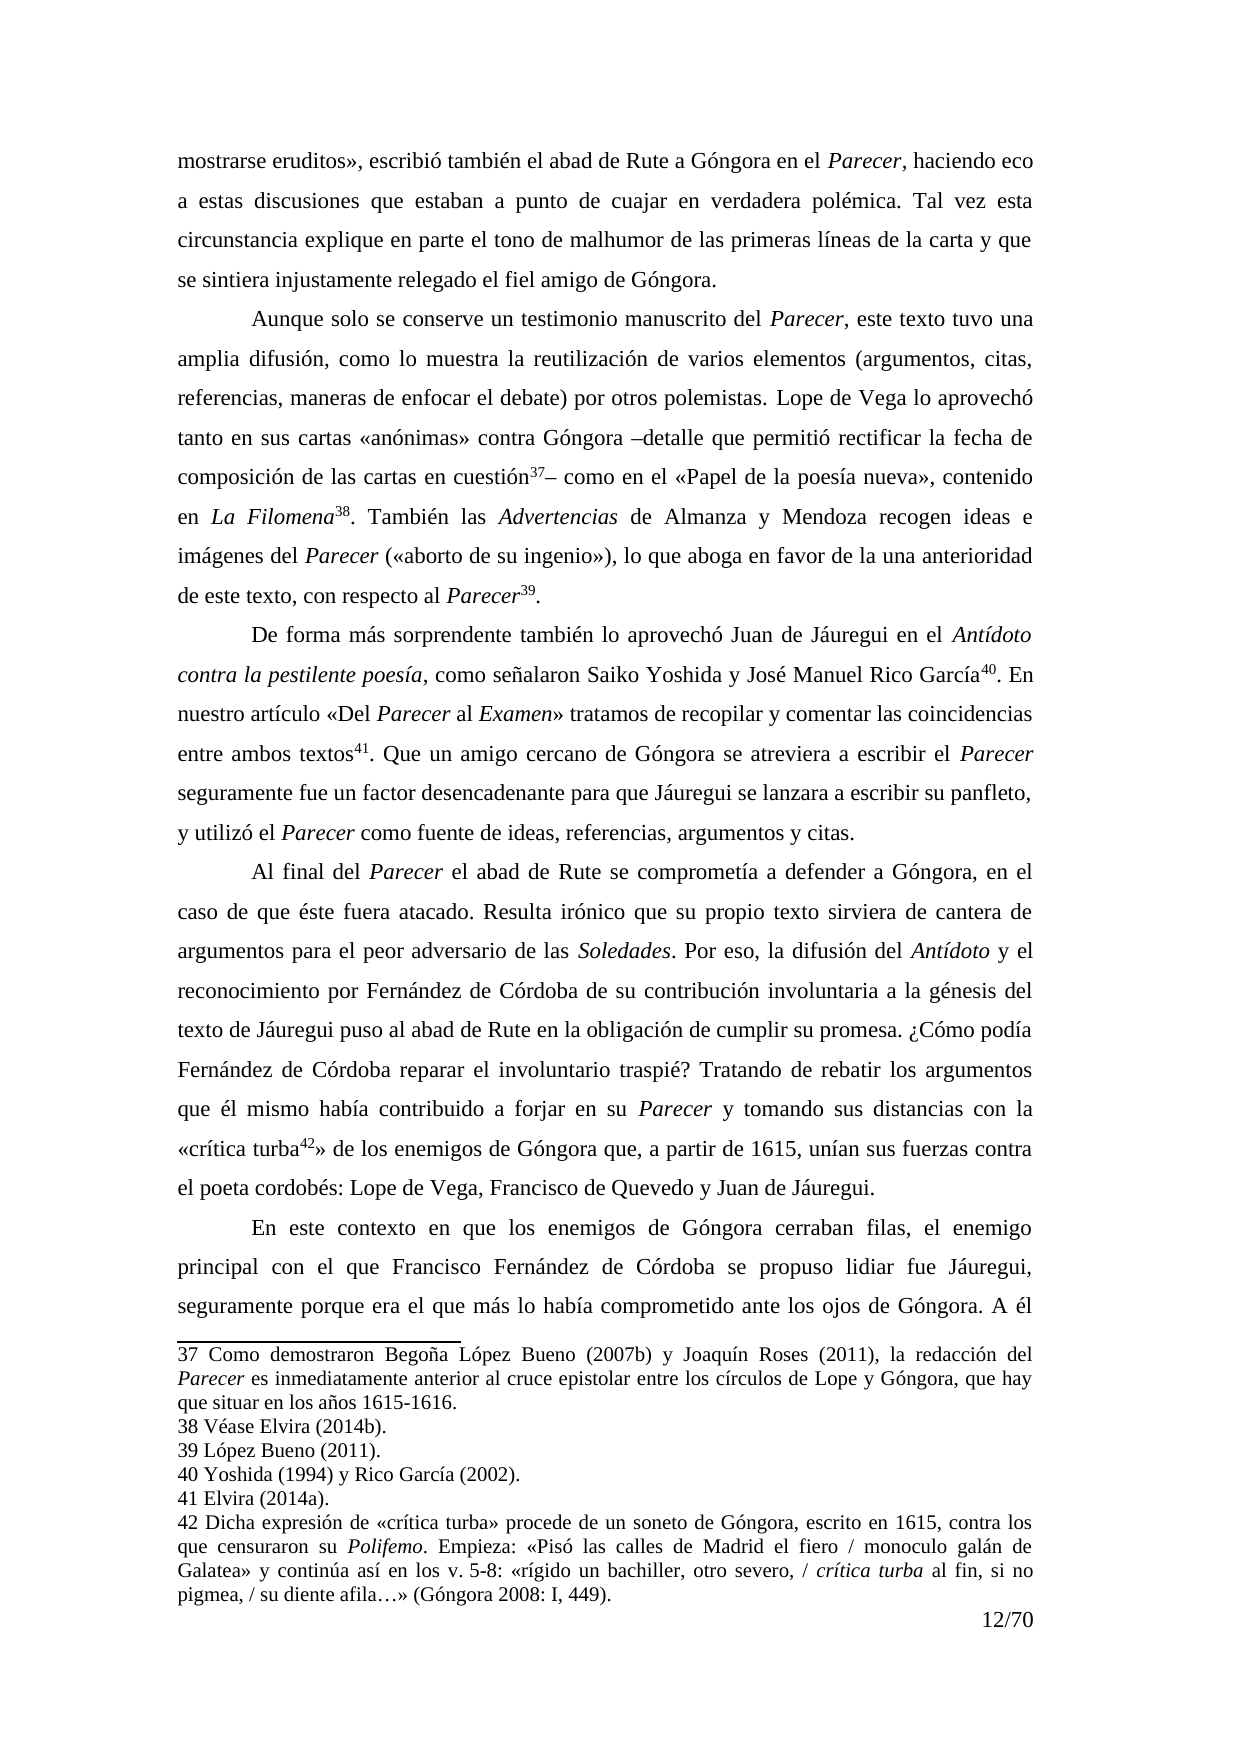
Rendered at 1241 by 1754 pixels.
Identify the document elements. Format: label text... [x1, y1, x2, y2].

text En este contexto en que los enemigos de Góngora cerraban filas, el enemigo principal con el que Francisco Fernández de Córdoba se propuso lidiar fue Jáuregui, seguramente porque era el que más lo había comprometido ante los ojos de Góngora. A él [177, 1213, 1034, 1319]
text mostrarse eruditos», escribió también el abad de Rute a Góngora en el Parecer, haciendo eco a estas discusiones que estaban a punto de cuajar en verdadera polémica. Tal vez esta circunstancia explique en parte el tono de malhumor de las primeras líneas de la carta y que se sintiera injustamente relegado el fiel amigo de Góngora. [177, 148, 1034, 292]
text Yoshida (1994) y Rico García (2002). [177, 1462, 1034, 1486]
text Elvira (2014a). [177, 1486, 1034, 1510]
text Al final del Parecer el abad de Rute se comprometía a defender a Góngora, en el caso de que éste fuera atacado. Resulta irónico que su propio texto sirviera de cantera de argumentos para el peor adversario de las Soledades. Por eso, la difusión del Antídoto y el reconocimiento por Fernández de Córdoba de su contribución involuntaria a la génesis del texto de Jáuregui puso al abad de Rute en la obligación de cumplir su promesa. ¿Cómo podía Fernández de Córdoba reparar el involuntario traspié? Tratando de rebatir los argumentos que él mismo había contribuido a forjar en su Parecer y tomando sus distancias con la «crítica turba» de los enemigos de Góngora que, a partir de 1615, unían sus fuerzas contra el poeta cordobés: Lope de Vega, Francisco de Quevedo y Juan de Jáuregui. [177, 858, 1034, 1200]
text De forma más sorprendente también lo aprovechó Juan de Jáuregui en el Antídoto contra la pestilente poesía, como señalaron Saiko Yoshida y José Manuel Rico García. En nuestro artículo «Del Parecer al Examen» tratamos de recopilar y comentar las coincidencias entre ambos textos. Que un amigo cercano de Góngora se atreviera a escribir el Parecer seguramente fue un factor desencadenante para que Jáuregui se lanzara a escribir su panfleto, y utilizó el Parecer como fuente de ideas, referencias, argumentos y citas. [177, 621, 1034, 845]
text Como demostraron Begoña López Bueno (2007b) y Joaquín Roses (2011), la redacción del Parecer es inmediatamente anterior al cruce epistolar entre los círculos de Lope y Góngora, que hay que situar en los años 1615-1616. [177, 1342, 1034, 1414]
text Aunque solo se conserve un testimonio manuscrito del Parecer, este texto tuvo una amplia difusión, como lo muestra la reutilización de varios elementos (argumentos, citas, referencias, maneras de enfocar el debate) por otros polemistas. Lope de Vega lo aprovechó tanto en sus cartas «anónimas» contra Góngora –detalle que permitió rectificar la fecha de composición de las cartas en cuestión– como en el «Papel de la poesía nueva», contenido en La Filomena. También las Advertencias de Almanza y Mendoza recogen ideas e imágenes del Parecer («aborto de su ingenio»), lo que aboga en favor de la una anterioridad de este texto, con respecto al Parecer. [177, 306, 1034, 608]
text Véase Elvira (2014b). [177, 1414, 1034, 1438]
text López Bueno (2011). [177, 1438, 1034, 1462]
text Dicha expresión de «crítica turba» procede de un soneto de Góngora, escrito en 1615, contra los que censuraron su Polifemo. Empieza: «Pisó las calles de Madrid el fiero / monoculo galán de Galatea» y continúa así en los v. 5-8: «rígido un bachiller, otro severo, / crítica turba al fin, si no pigmea, / su diente afila…» (Góngora 2008: I, 449). [177, 1510, 1034, 1606]
